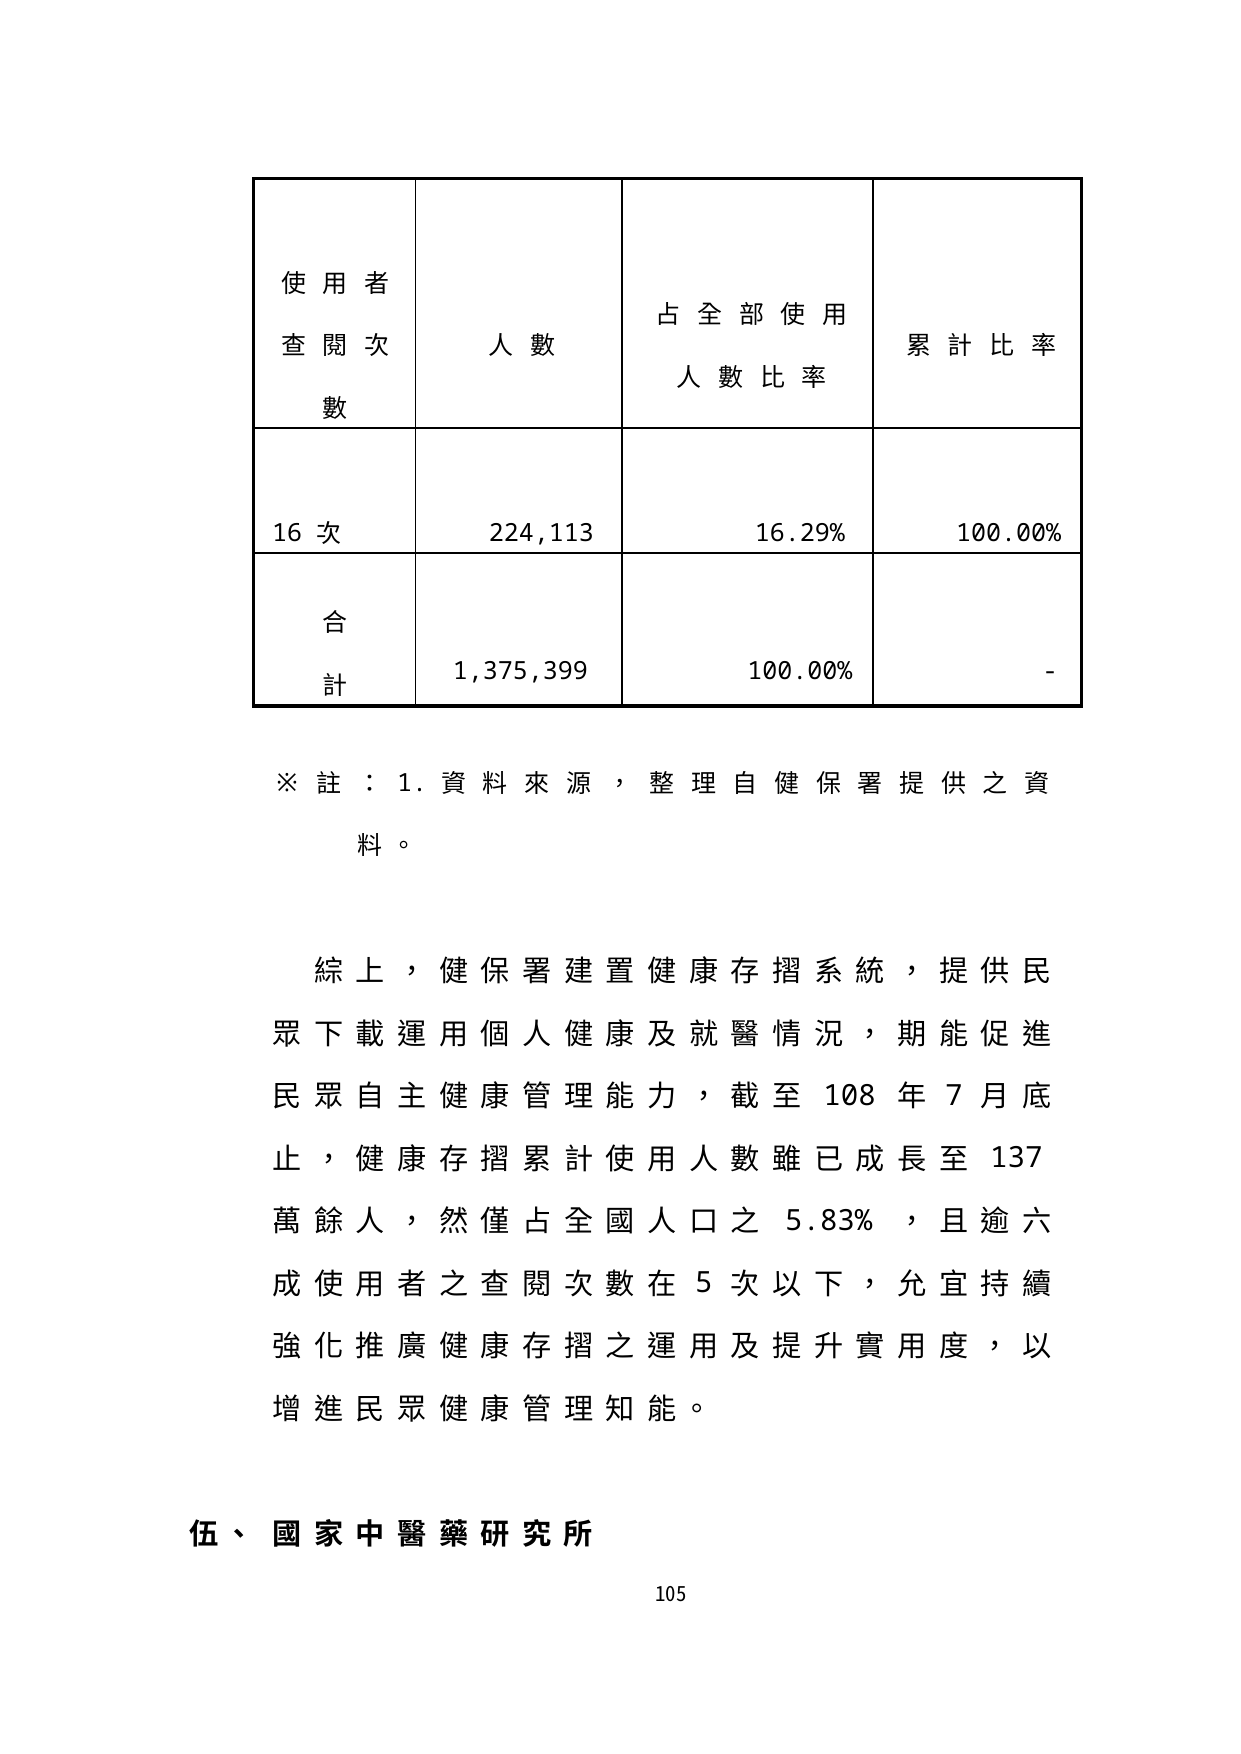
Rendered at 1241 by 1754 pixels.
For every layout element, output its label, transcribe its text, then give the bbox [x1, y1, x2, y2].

table_cell 16次 [255, 429, 415, 552]
table_cell 1,375,399 [416, 554, 621, 704]
table_cell 合 計 [255, 554, 415, 704]
table_header 累計比率 [874, 180, 1080, 427]
text ※註：1.資料來源，整理自健保署提供之資料。 [244, 740, 1060, 865]
table_cell 224,113 [416, 429, 621, 552]
table_cell 100.00% [874, 429, 1080, 552]
table_cell - [874, 554, 1080, 704]
table_header 人數 [416, 180, 621, 427]
text 伍、國家中醫藥研究所 [183, 1490, 1058, 1552]
table_cell 100.00% [623, 554, 872, 704]
table_header 使用者 查閱次數 [255, 180, 415, 427]
text 綜上，健保署建置健康存摺系統，提供民眾下載運用個人健康及就醫情況，期能促進民眾自主健康管理能力，截至108年7月底止，健康存摺累計使用人數雖已成長至137萬餘人，然僅占全國人口之5.83%，且逾六成使用者之查閱次數在5次以下，允宜持續強化推廣健康存摺之運用及提升實用度，以增進民眾健康管理知能。 [242, 927, 1058, 1427]
table_header 占全部使用人數比率 [623, 180, 872, 427]
table_cell 16.29% [623, 429, 872, 552]
